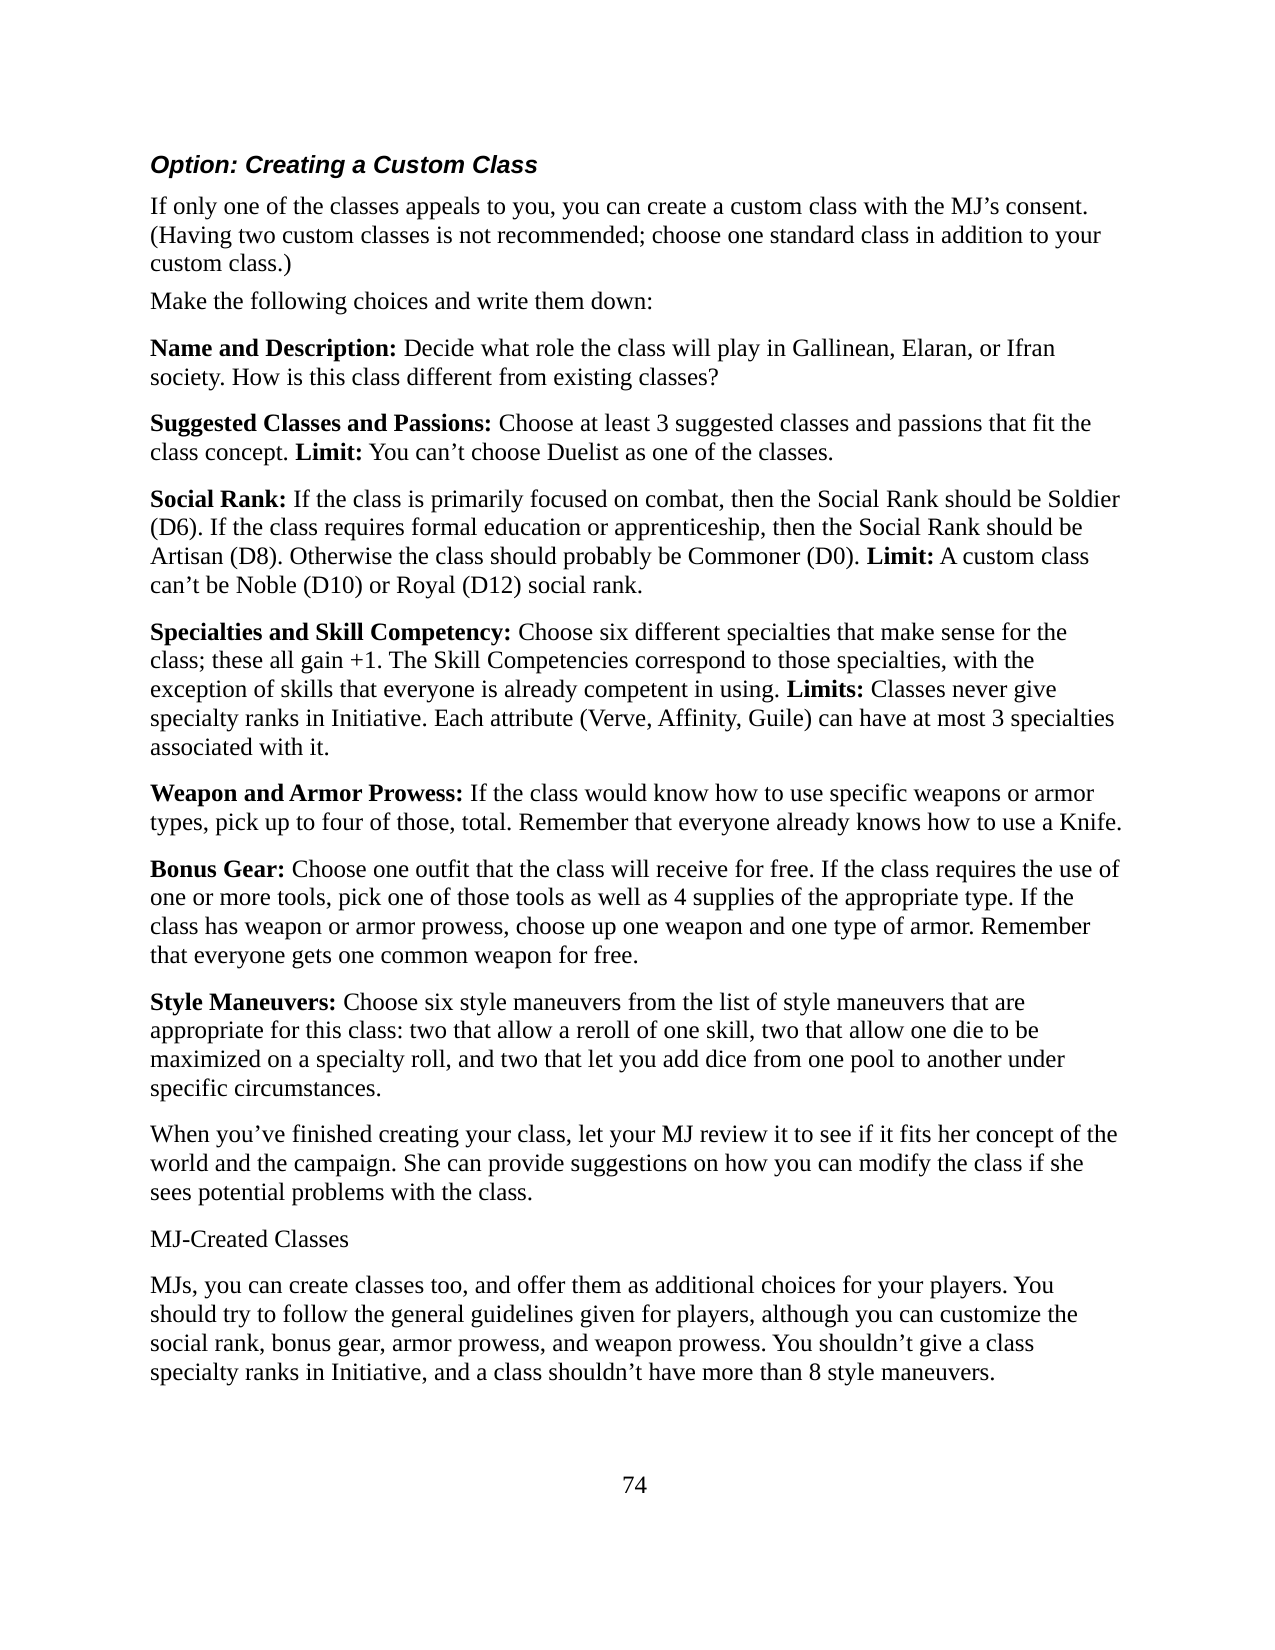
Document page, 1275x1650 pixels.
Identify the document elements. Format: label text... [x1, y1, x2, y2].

text Weapon and Armor Prowess: If the class would know how to use specific weapons or armor types, pick up to four of those, total. Remember that everyone already knows how to use a Knife. [150, 778, 1125, 836]
subtitle Option: Creating a Custom Class [150, 150, 1125, 178]
text If only one of the classes appeals to you, you can create a custom class with the MJ’s consent. (Having two custom classes is not recommended; choose one standard class in addition to your custom class.) [150, 191, 1125, 277]
text Social Rank: If the class is primarily focused on combat, then the Social Rank should be Soldier (D6). If the class requires formal education or apprenticeship, then the Social Rank should be Artisan (D8). Otherwise the class should probably be Commoner (D0). Limit: A custom class can’t be Noble (D10) or Royal (D12) social rank. [150, 484, 1125, 599]
text Bonus Gear: Choose one outfit that the class will receive for free. If the class requires the use of one or more tools, pick one of those tools as well as 4 supplies of the appropriate type. If the class has weapon or armor prowess, choose up one weapon and one type of armor. Remember that everyone gets one common weapon for free. [150, 854, 1125, 969]
text Suggested Classes and Passions: Choose at least 3 suggested classes and passions that fit the class concept. Limit: You can’t choose Duelist as one of the classes. [150, 408, 1125, 466]
text When you’ve finished creating your class, let your MJ review it to see if it fits her concept of the world and the campaign. She can provide suggestions on how you can modify the class if she sees potential problems with the class. [150, 1119, 1125, 1206]
text Name and Description: Decide what role the class will play in Gallinean, Elaran, or Ifran society. How is this class different from existing classes? [150, 333, 1125, 390]
text Specialties and Skill Competency: Choose six different specialties that make sense for the class; these all gain +1. The Skill Competencies correspond to those specialties, with the exception of skills that everyone is already competent in using. Limits: Classes never give specialty ranks in Initiative. Each attribute (Verve, Affinity, Guile) can have at most 3 specialties associated with it. [150, 617, 1125, 760]
text Make the following choices and write them down: [150, 286, 1125, 315]
text Style Maneuvers: Choose six style maneuvers from the list of style maneuvers that are appropriate for this class: two that allow a reroll of one skill, two that allow one die to be maximized on a specialty roll, and two that let you add dice from one pool to another under specific circumstances. [150, 987, 1125, 1102]
text MJ-Created Classes [150, 1224, 1125, 1252]
text MJs, you can create classes too, and offer them as additional choices for your players. You should try to follow the general guidelines given for players, although you can customize the social rank, bonus gear, armor prowess, and weapon prowess. You shouldn’t give a class specialty ranks in Initiative, and a class shouldn’t have more than 8 style maneuvers. [150, 1270, 1125, 1385]
